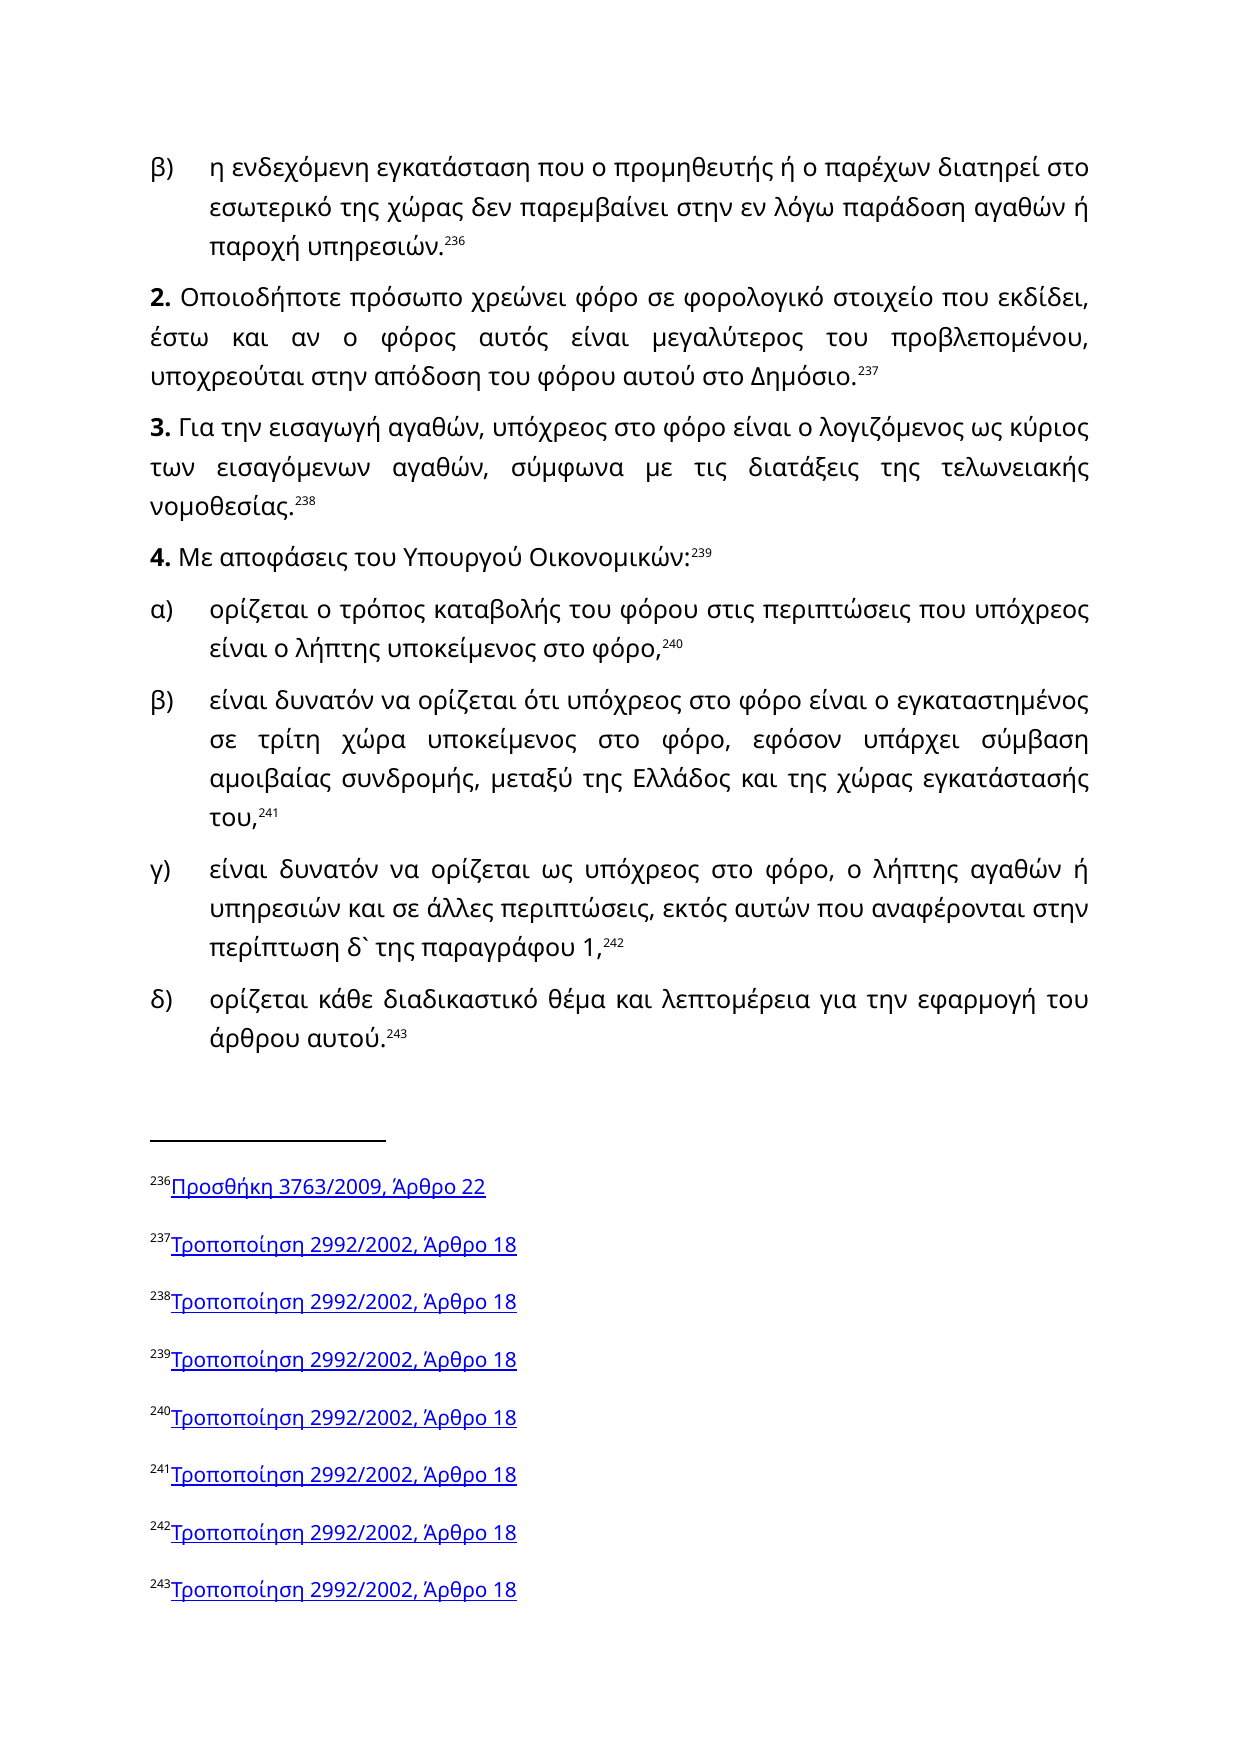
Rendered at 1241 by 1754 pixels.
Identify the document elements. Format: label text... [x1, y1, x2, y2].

list α) ορίζεται ο τρόπος καταβολής του φόρου στις περιπτώσεις που υπόχρεος είναι ο λήπτης υποκείμενος στο φόρο, [150, 592, 1090, 665]
text Τροποποίηση 2992/2002, Άρθρο 18 [150, 1287, 1090, 1316]
text 2. Οποιοδήποτε πρόσωπο χρεώνει φόρο σε φορολογικό στοιχείο που εκδίδει, έστω και αν ο φόρος αυτός είναι μεγαλύτερος του προβλεπομένου, υποχρεούται στην απόδοση του φόρου αυτού στο Δημόσιο. [150, 280, 1090, 392]
text 3. Για την εισαγωγή αγαθών, υπόχρεος στο φόρο είναι ο λογιζόμενος ως κύριος των εισαγόμενων αγαθών, σύμφωνα με τις διατάξεις της τελωνειακής νομοθεσίας. [150, 410, 1090, 522]
list β) η ενδεχόμενη εγκατάσταση που ο προμηθευτής ή ο παρέχων διατηρεί στο εσωτερικό της χώρας δεν παρεμβαίνει στην εν λόγω παράδοση αγαθών ή παροχή υπηρεσιών. [150, 150, 1090, 262]
text Τροποποίηση 2992/2002, Άρθρο 18 [150, 1403, 1090, 1431]
list δ) ορίζεται κάθε διαδικαστικό θέμα και λεπτομέρεια για την εφαρμογή του άρθρου αυτού. [150, 982, 1090, 1055]
text Τροποποίηση 2992/2002, Άρθρο 18 [150, 1230, 1090, 1258]
text Τροποποίηση 2992/2002, Άρθρο 18 [150, 1345, 1090, 1373]
list β) είναι δυνατόν να ορίζεται ότι υπόχρεος στο φόρο είναι ο εγκαταστημένος σε τρίτη χώρα υποκείμενος στο φόρο, εφόσον υπάρχει σύμβαση αμοιβαίας συνδρομής, μεταξύ της Ελλάδος και της χώρας εγκατάστασής του, [150, 682, 1090, 834]
text 4. Με αποφάσεις του Υπουργού Οικονομικών: [150, 540, 1090, 574]
text Τροποποίηση 2992/2002, Άρθρο 18 [150, 1518, 1090, 1546]
text Τροποποίηση 2992/2002, Άρθρο 18 [150, 1460, 1090, 1489]
text Προσθήκη 3763/2009, Άρθρο 22 [150, 1172, 1090, 1201]
text Τροποποίηση 2992/2002, Άρθρο 18 [150, 1576, 1090, 1604]
list γ) είναι δυνατόν να ορίζεται ως υπόχρεος στο φόρο, ο λήπτης αγαθών ή υπηρεσιών και σε άλλες περιπτώσεις, εκτός αυτών που αναφέρονται στην περίπτωση δ` της παραγράφου 1, [150, 852, 1090, 964]
